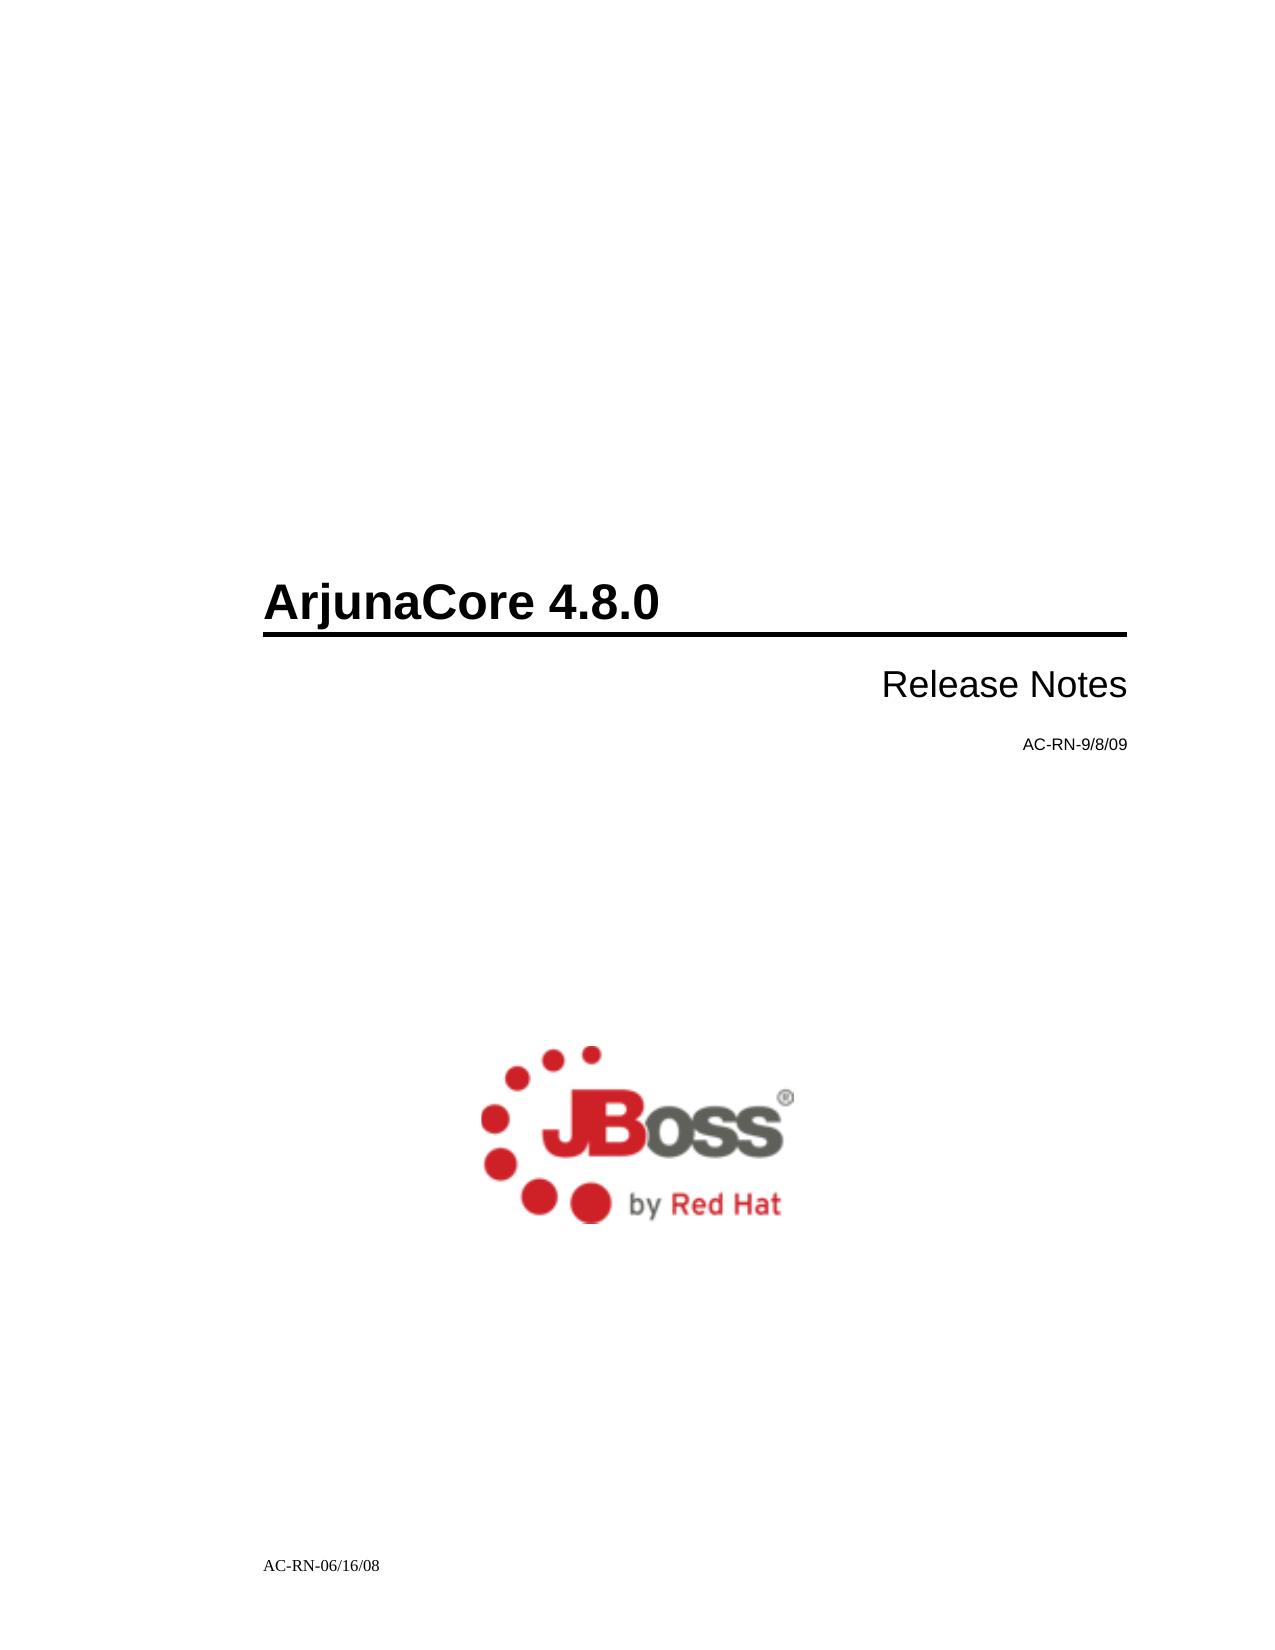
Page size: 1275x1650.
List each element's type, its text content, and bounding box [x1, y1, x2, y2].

picture [481, 1046, 794, 1224]
subtitle Release Notes [263, 662, 1127, 706]
text AC-RN-9/8/09 [263, 735, 1127, 754]
title ArjunaCore 4.8.0 [263, 573, 1127, 632]
